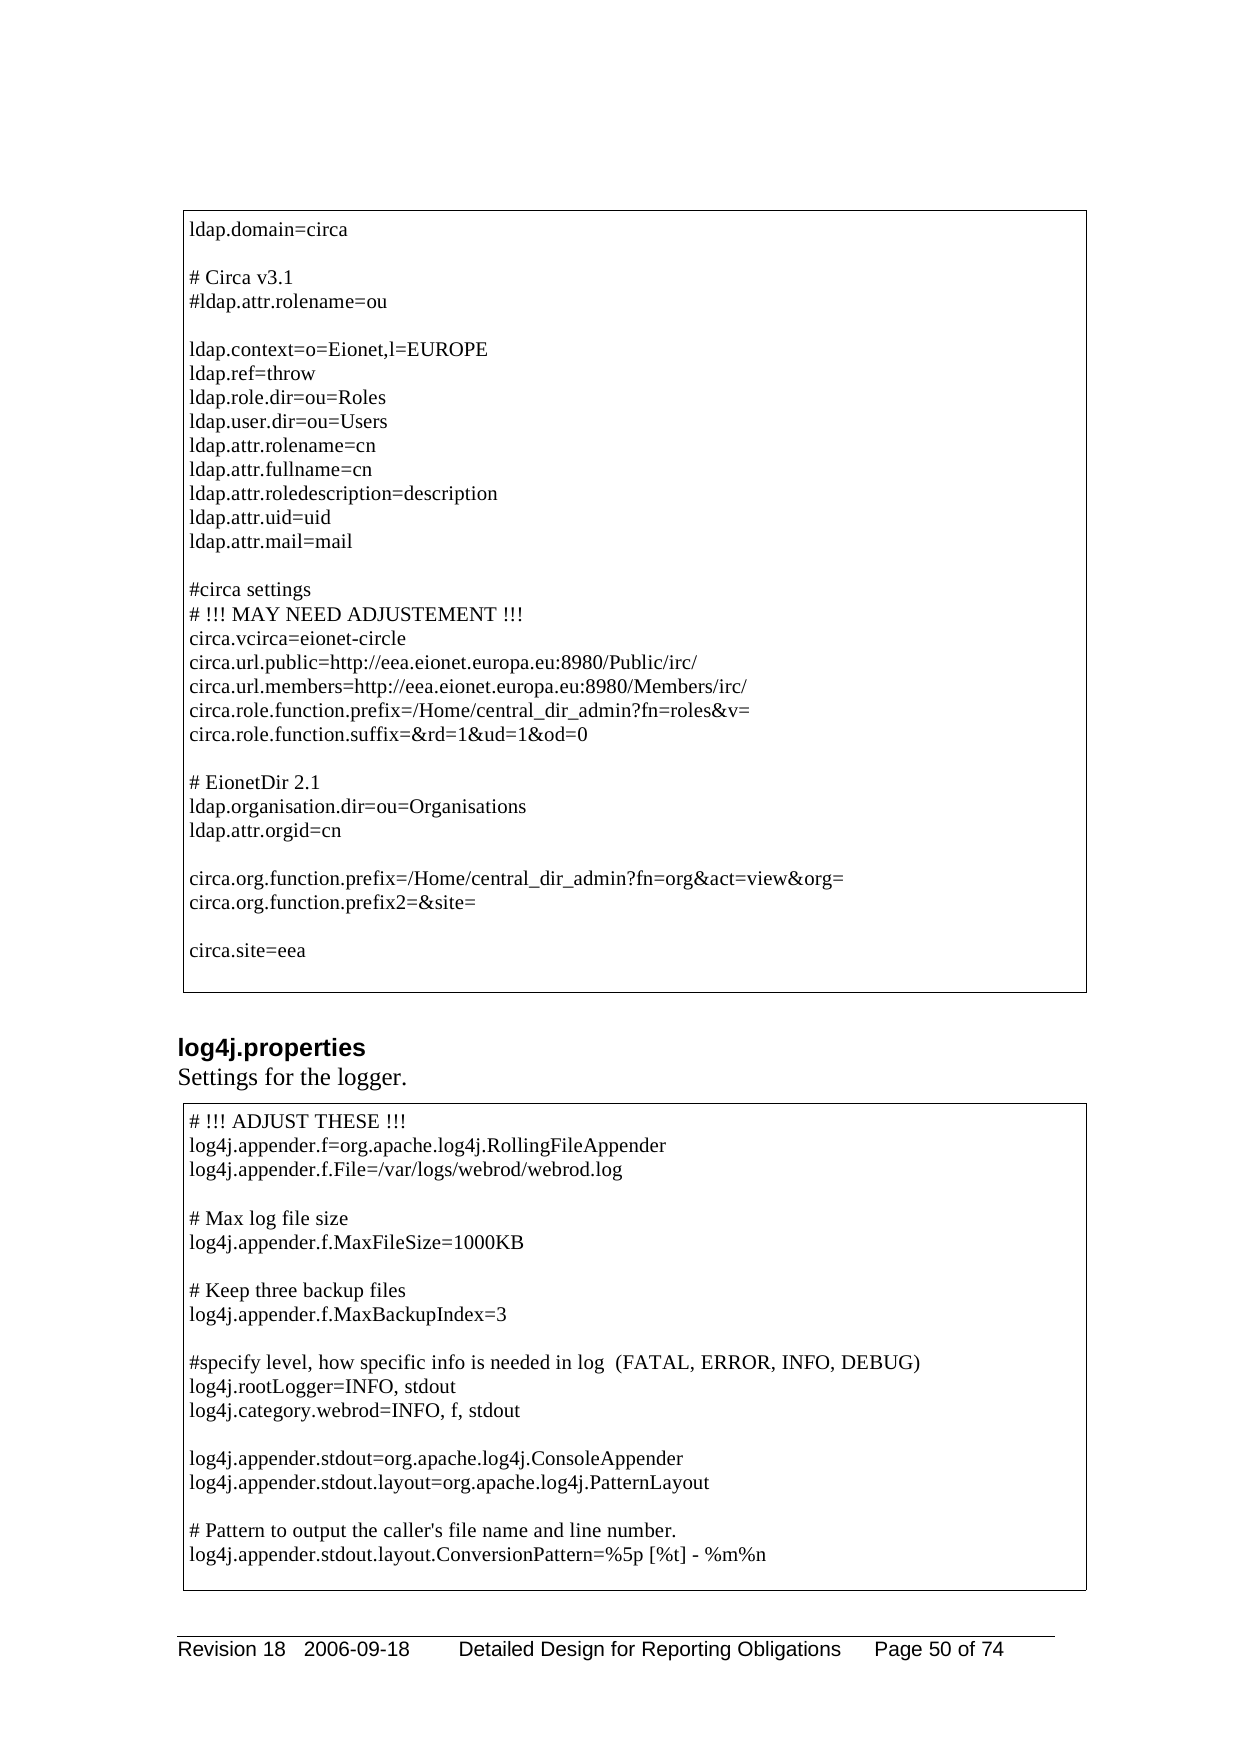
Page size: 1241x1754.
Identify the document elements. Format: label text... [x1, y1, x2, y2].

text circa.url.public=http://eea.eionet.europa.eu:8980/Public/irc/ [184, 643, 1086, 667]
text log4j.appender.f.MaxBackupIndex=3 [184, 1296, 1086, 1326]
text log4j.appender.f.File=/var/logs/webrod/webrod.log [184, 1151, 1086, 1181]
text log4j.appender.stdout=org.apache.log4j.ConsoleAppender [184, 1440, 1086, 1464]
text circa.org.function.prefix2=&site= [184, 884, 1086, 914]
text ldap.attr.rolename=cn [184, 427, 1086, 451]
text #circa settings [184, 571, 1086, 595]
text # Circa v3.1 [184, 258, 1086, 282]
text circa.role.function.suffix=&rd=1&ud=1&od=0 [184, 716, 1086, 746]
subtitle log4j.properties [177, 1033, 1092, 1062]
text ldap.user.dir=ou=Users [184, 403, 1086, 427]
text # Max log file size [184, 1199, 1086, 1223]
text # !!! ADJUST THESE !!! [184, 1104, 1086, 1127]
text ldap.role.dir=ou=Roles [184, 379, 1086, 403]
text circa.role.function.prefix=/Home/central_dir_admin?fn=roles&v= [184, 692, 1086, 716]
text # !!! MAY NEED ADJUSTEMENT !!! [184, 595, 1086, 619]
text ldap.attr.roledescription=description [184, 475, 1086, 499]
text # Keep three backup files [184, 1272, 1086, 1296]
text #ldap.attr.rolename=ou [184, 282, 1086, 313]
text ldap.attr.orgid=cn [184, 812, 1086, 842]
text ldap.attr.uid=uid [184, 499, 1086, 523]
text log4j.appender.f.MaxFileSize=1000KB [184, 1223, 1086, 1253]
text log4j.appender.stdout.layout=org.apache.log4j.PatternLayout [184, 1464, 1086, 1494]
text circa.org.function.prefix=/Home/central_dir_admin?fn=org&act=view&org= [184, 860, 1086, 884]
text ldap.domain=circa [184, 211, 1086, 240]
text ldap.context=o=Eionet,l=EUROPE [184, 331, 1086, 355]
text ldap.organisation.dir=ou=Organisations [184, 788, 1086, 812]
text ldap.attr.mail=mail [184, 523, 1086, 553]
text circa.url.members=http://eea.eionet.europa.eu:8980/Members/irc/ [184, 667, 1086, 692]
text log4j.appender.f=org.apache.log4j.RollingFileAppender [184, 1127, 1086, 1151]
text #specify level, how specific info is needed in log (FATAL, ERROR, INFO, DEBUG) [184, 1344, 1086, 1368]
text circa.vcirca=eionet-circle [184, 619, 1086, 643]
text log4j.appender.stdout.layout.ConversionPattern=%5p [%t] - %m%n [184, 1536, 1086, 1566]
text Settings for the logger. [177, 1062, 1092, 1091]
text ldap.ref=throw [184, 355, 1086, 379]
text log4j.rootLogger=INFO, stdout [184, 1368, 1086, 1392]
text ldap.attr.fullname=cn [184, 451, 1086, 475]
text # EionetDir 2.1 [184, 764, 1086, 788]
text # Pattern to output the caller's file name and line number. [184, 1512, 1086, 1536]
text circa.site=eea [184, 932, 1086, 962]
text log4j.category.webrod=INFO, f, stdout [184, 1392, 1086, 1422]
